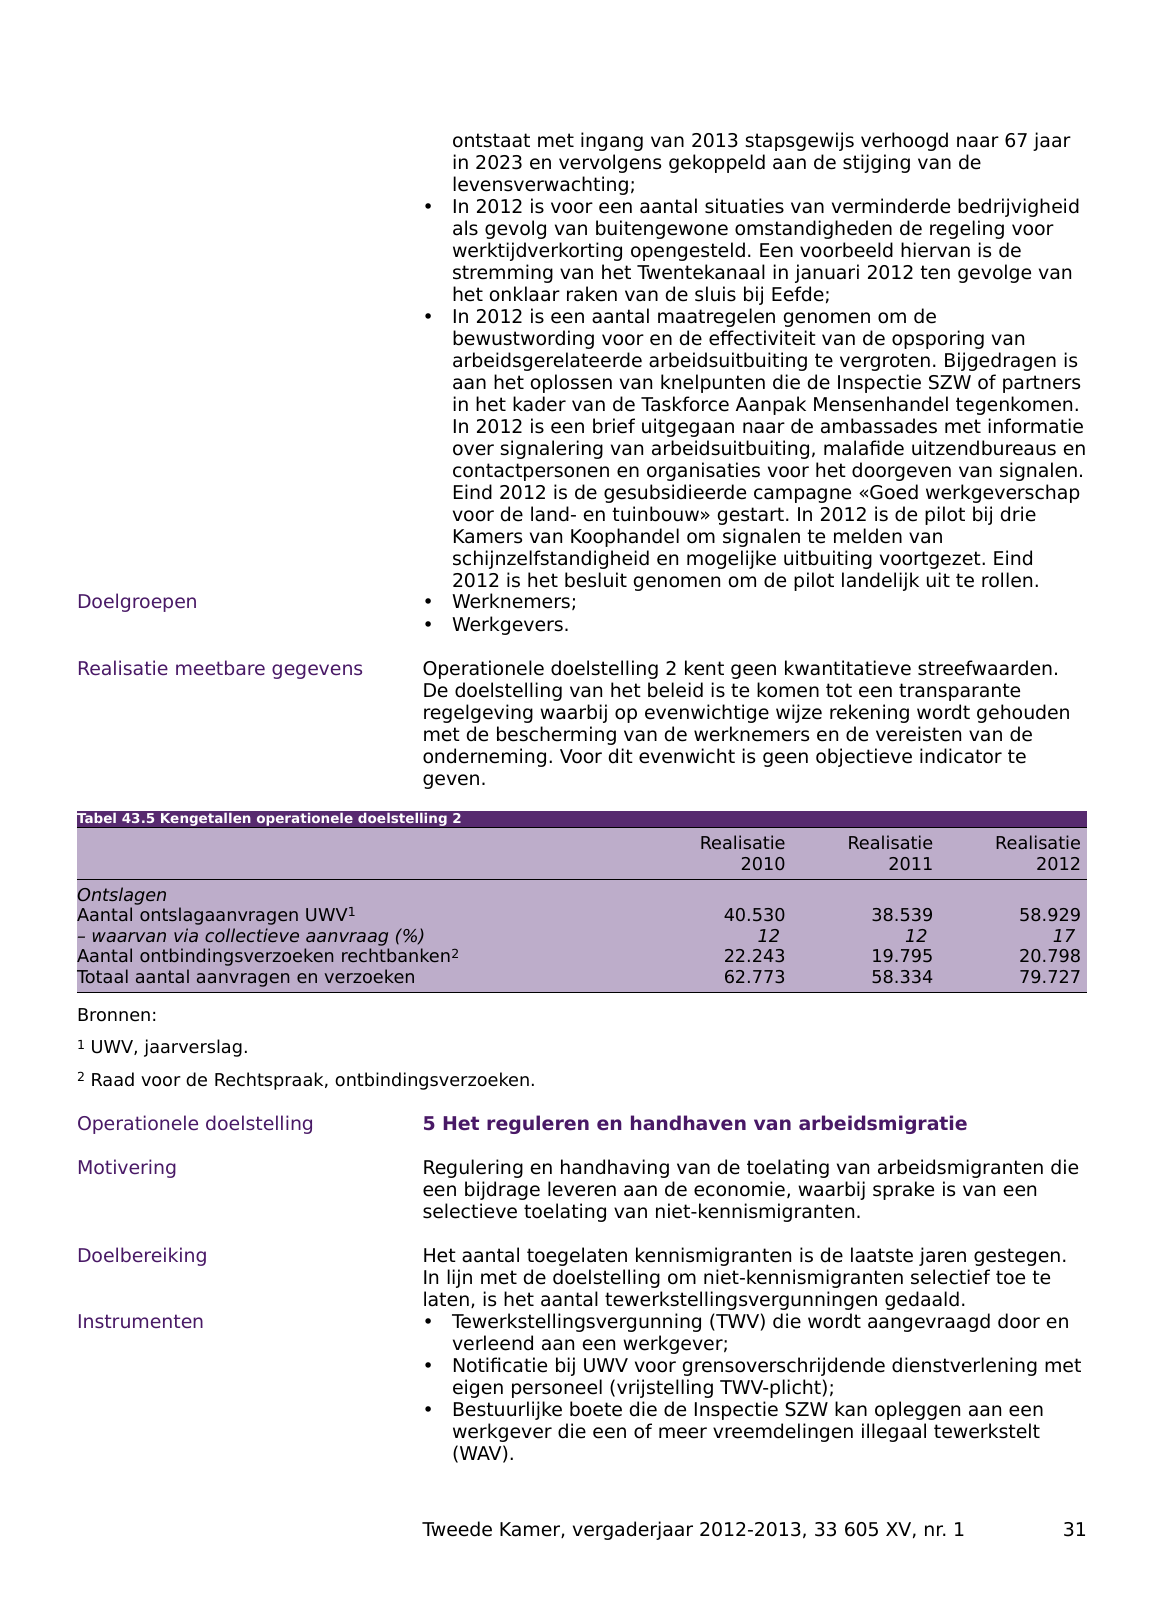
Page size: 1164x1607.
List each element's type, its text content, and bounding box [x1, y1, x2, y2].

table_cell Totaal aantal aanvragen en verzoeken [77, 967, 644, 992]
subtitle [77, 1135, 399, 1143]
text Instrumenten [77, 1311, 399, 1333]
table_cell [644, 880, 791, 905]
text • Werkgevers. [422, 613, 1087, 635]
subtitle 5 Het reguleren en handhaven van arbeidsmigratie [422, 1113, 1087, 1135]
table_cell 58.334 [791, 967, 939, 992]
text Doelgroepen [77, 591, 399, 613]
text Het aantal toegelaten kennismigranten is de laatste jaren gestegen. In lijn met de doelstelling om niet-kennismigranten selectief toe te laten, is het aantal tewerkstellingsvergunningen gedaald. [422, 1245, 1087, 1311]
text • In 2012 is voor een aantal situaties van verminderde bedrijvigheid als gevolg van buitengewone omstandigheden de regeling voor werktijdverkorting opengesteld. Een voorbeeld hiervan is de stremming van het Twentekanaal in januari 2012 ten gevolge van het onklaar raken van de sluis bij Eefde; [422, 196, 1087, 306]
table_cell 22.243 [644, 946, 791, 967]
text • Tewerkstellingsvergunning (TWV) die wordt aangevraagd door en verleend aan een werkgever; [422, 1311, 1087, 1355]
text Operationele doelstelling 2 kent geen kwantitatieve streefwaarden. De doelstelling van het beleid is te komen tot een transparante regelgeving waarbij op evenwichtige wijze rekening wordt gehouden met de bescherming van de werknemers en de vereisten van de onderneming. Voor dit evenwicht is geen objectieve indicator te geven. [422, 658, 1087, 789]
text Realisatie meetbare gegevens [77, 658, 399, 679]
table_cell [791, 880, 939, 905]
text • Notificatie bij UWV voor grensoverschrijdende dienstverlening met eigen personeel (vrijstelling TWV-plicht); [422, 1355, 1087, 1399]
table_cell [77, 828, 644, 879]
table_cell 40.530 [644, 905, 791, 926]
table_cell 58.929 [939, 905, 1087, 926]
table_cell – waarvan via collectieve aanvraag (%) [77, 926, 644, 946]
table_cell 20.798 [939, 946, 1087, 967]
text Operationele doelstelling [77, 1113, 399, 1135]
text [77, 613, 399, 621]
table_cell 38.539 [791, 905, 939, 926]
text • Bestuurlijke boete die de Inspectie SZW kan opleggen aan een werkgever die een of meer vreemdelingen illegaal tewerkstelt (WAV). [422, 1399, 1087, 1465]
table_cell Aantal ontbindingsverzoeken rechtbanken2 [77, 946, 644, 967]
text Doelbereiking [77, 1245, 399, 1267]
table_cell 62.773 [644, 967, 791, 992]
text • Werknemers; [422, 591, 1087, 613]
table_cell 17 [939, 926, 1087, 946]
table_cell Aantal ontslagaanvragen UWV1 [77, 905, 644, 926]
table_cell [939, 880, 1087, 905]
text Regulering en handhaving van de toelating van arbeidsmigranten die een bijdrage leveren aan de economie, waarbij sprake is van een selectieve toelating van niet-kennismigranten. [422, 1157, 1087, 1223]
table_cell Realisatie 2010 [644, 828, 791, 879]
table_cell 19.795 [791, 946, 939, 967]
table_cell 79.727 [939, 967, 1087, 992]
text Motivering [77, 1157, 399, 1179]
text • In 2012 is een aantal maatregelen genomen om de bewustwording voor en de effectiviteit van de opsporing van arbeidsgerelateerde arbeidsuitbuiting te vergroten. Bijgedragen is aan het oplossen van knelpunten die de Inspectie SZW of partners in het kader van de Taskforce Aanpak Mensenhandel tegenkomen. In 2012 is een brief uitgegaan naar de ambassades met informatie over signalering van arbeidsuitbuiting, malafide uitzendbureaus en contactpersonen en organisaties voor het doorgeven van signalen. Eind 2012 is de gesubsidieerde campagne «Goed werkgeverschap voor de land- en tuinbouw» gestart. In 2012 is de pilot bij drie Kamers van Koophandel om signalen te melden van schijnzelfstandigheid en mogelijke uitbuiting voortgezet. Eind 2012 is het besluit genomen om de pilot landelijk uit te rollen. [422, 306, 1087, 591]
text [77, 1333, 399, 1341]
text ontstaat met ingang van 2013 stapsgewijs verhoogd naar 67 jaar in 2023 en vervolgens gekoppeld aan de stijging van de levensverwachting; [422, 130, 1087, 196]
table_cell Realisatie 2012 [939, 828, 1087, 879]
table_cell Ontslagen [77, 880, 644, 905]
table_cell Realisatie 2011 [791, 828, 939, 879]
table_cell 12 [644, 926, 791, 946]
table_header Tabel 43.5 Kengetallen operationele doelstelling 2 [77, 811, 1087, 827]
table_cell 12 [791, 926, 939, 946]
table_cell Bronnen: 1 UWV, jaarverslag. 2 Raad voor de Rechtspraak, ontbindingsverzoeken. [77, 993, 1087, 1091]
